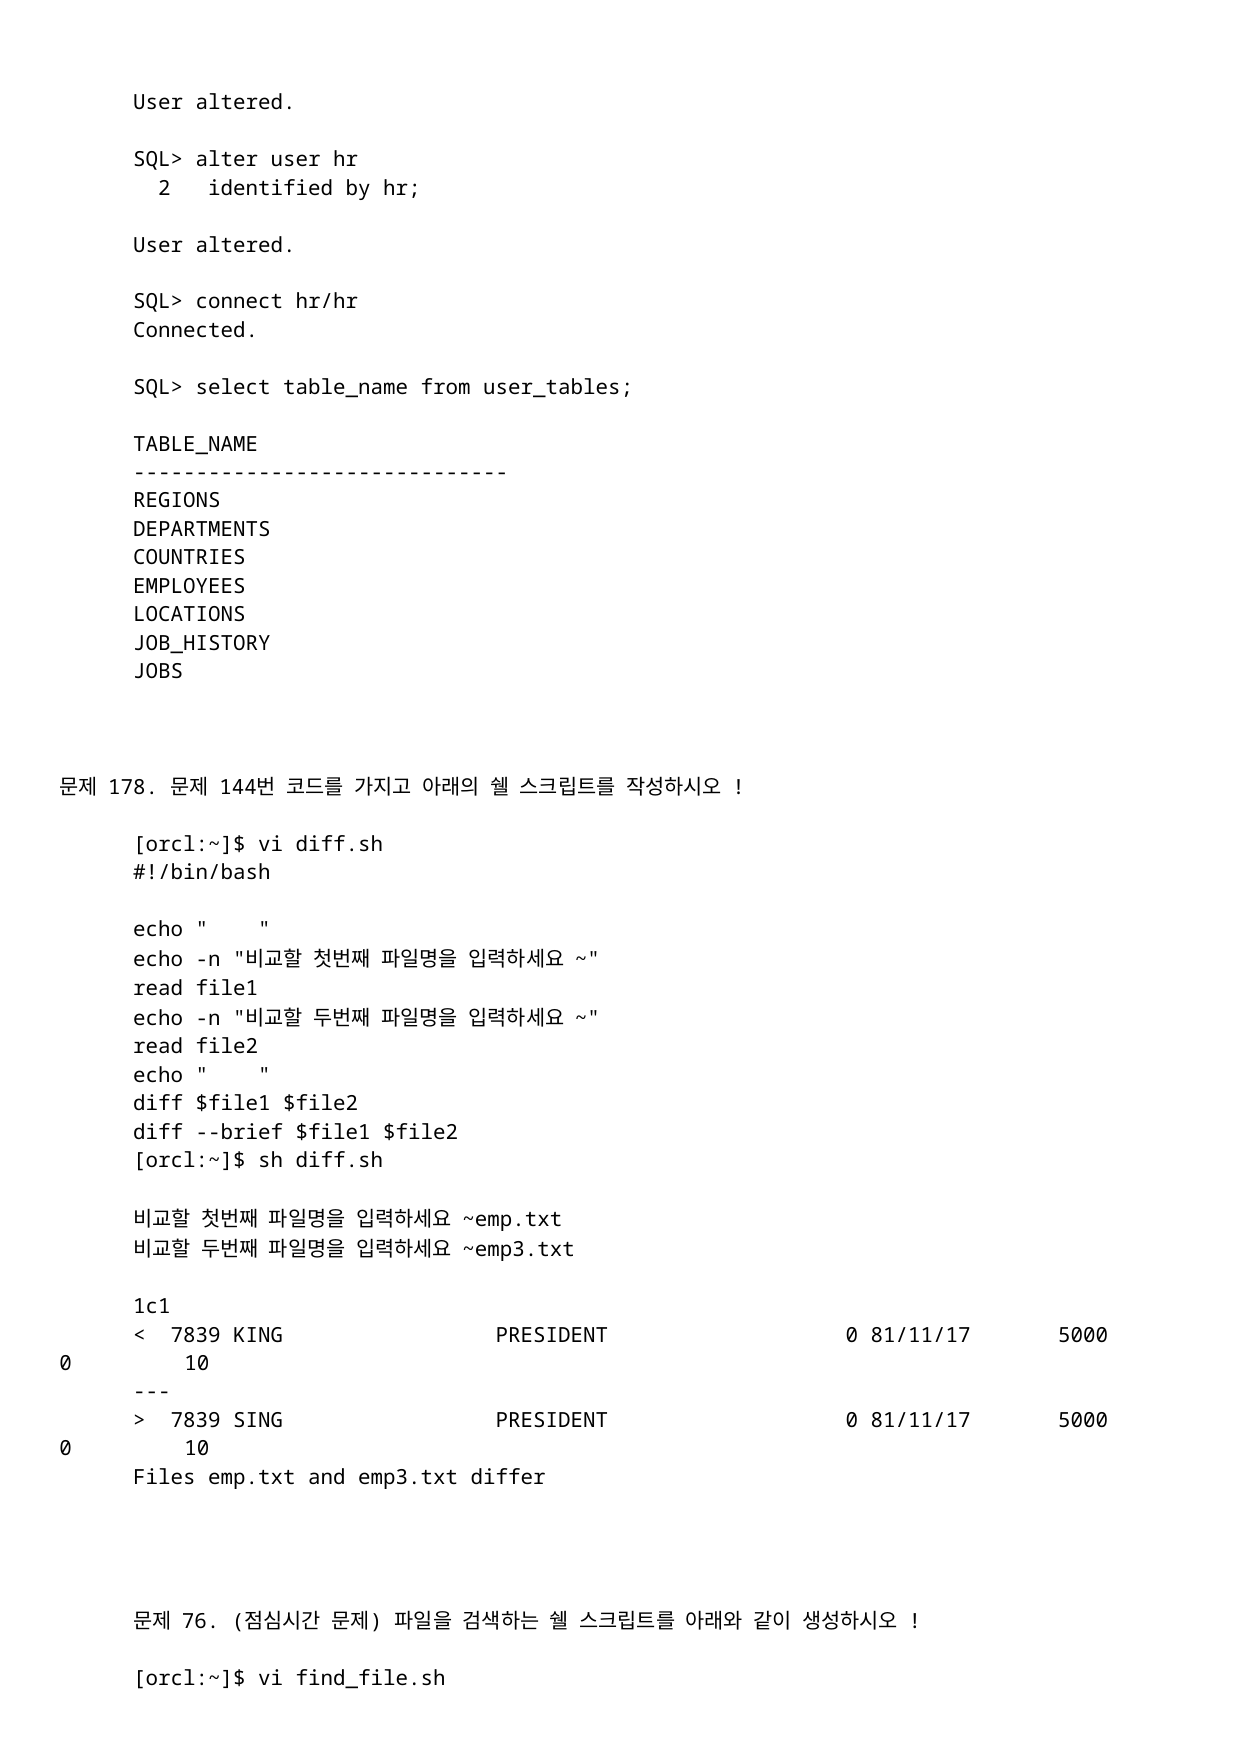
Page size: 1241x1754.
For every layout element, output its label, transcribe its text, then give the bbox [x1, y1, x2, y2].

text #!/bin/bash [59, 857, 1180, 886]
text echo " " [59, 1060, 1180, 1088]
text SQL> connect hr/hr [59, 287, 1180, 315]
text 문제 76. (점심시간 문제) 파일을 검색하는 쉘 스크립트를 아래와 같이 생성하시오 ! [59, 1604, 1180, 1634]
text echo " " [59, 914, 1180, 942]
text DEPARTMENTS [59, 514, 1180, 542]
text COUNTRIES [59, 542, 1180, 571]
text EMPLOYEES [59, 571, 1180, 599]
text ------------------------------ [59, 457, 1180, 486]
text [orcl:~]$ sh diff.sh [59, 1145, 1180, 1174]
text read file2 [59, 1032, 1180, 1060]
text < 7839 KING PRESIDENT 0 81/11/17 5000 0 10 [59, 1320, 1180, 1377]
text Connected. [59, 315, 1180, 343]
text 1c1 [59, 1291, 1180, 1320]
text 2 identified by hr; [59, 173, 1180, 201]
text --- [59, 1377, 1180, 1405]
text TABLE_NAME [59, 429, 1180, 457]
text read file1 [59, 973, 1180, 1001]
text > 7839 SING PRESIDENT 0 81/11/17 5000 0 10 [59, 1405, 1180, 1462]
text 비교할 두번째 파일명을 입력하세요 ~emp3.txt [59, 1232, 1180, 1263]
text SQL> alter user hr [59, 144, 1180, 173]
text User altered. [59, 230, 1180, 258]
text diff $file1 $file2 [59, 1088, 1180, 1117]
text JOB_HISTORY [59, 628, 1180, 656]
text diff --brief $file1 $file2 [59, 1117, 1180, 1145]
text 문제 178. 문제 144번 코드를 가지고 아래의 쉘 스크립트를 작성하시오 ! [59, 770, 1180, 800]
text Files emp.txt and emp3.txt differ [59, 1462, 1180, 1490]
text LOCATIONS [59, 599, 1180, 628]
text User altered. [59, 87, 1180, 116]
text [orcl:~]$ vi find_file.sh [59, 1663, 1180, 1691]
text SQL> select table_name from user_tables; [59, 372, 1180, 400]
text echo -n "비교할 두번째 파일명을 입력하세요 ~" [59, 1001, 1180, 1032]
text JOBS [59, 656, 1180, 685]
text 비교할 첫번째 파일명을 입력하세요 ~emp.txt [59, 1202, 1180, 1232]
text [orcl:~]$ vi diff.sh [59, 829, 1180, 857]
text echo -n "비교할 첫번째 파일명을 입력하세요 ~" [59, 942, 1180, 973]
text REGIONS [59, 486, 1180, 514]
